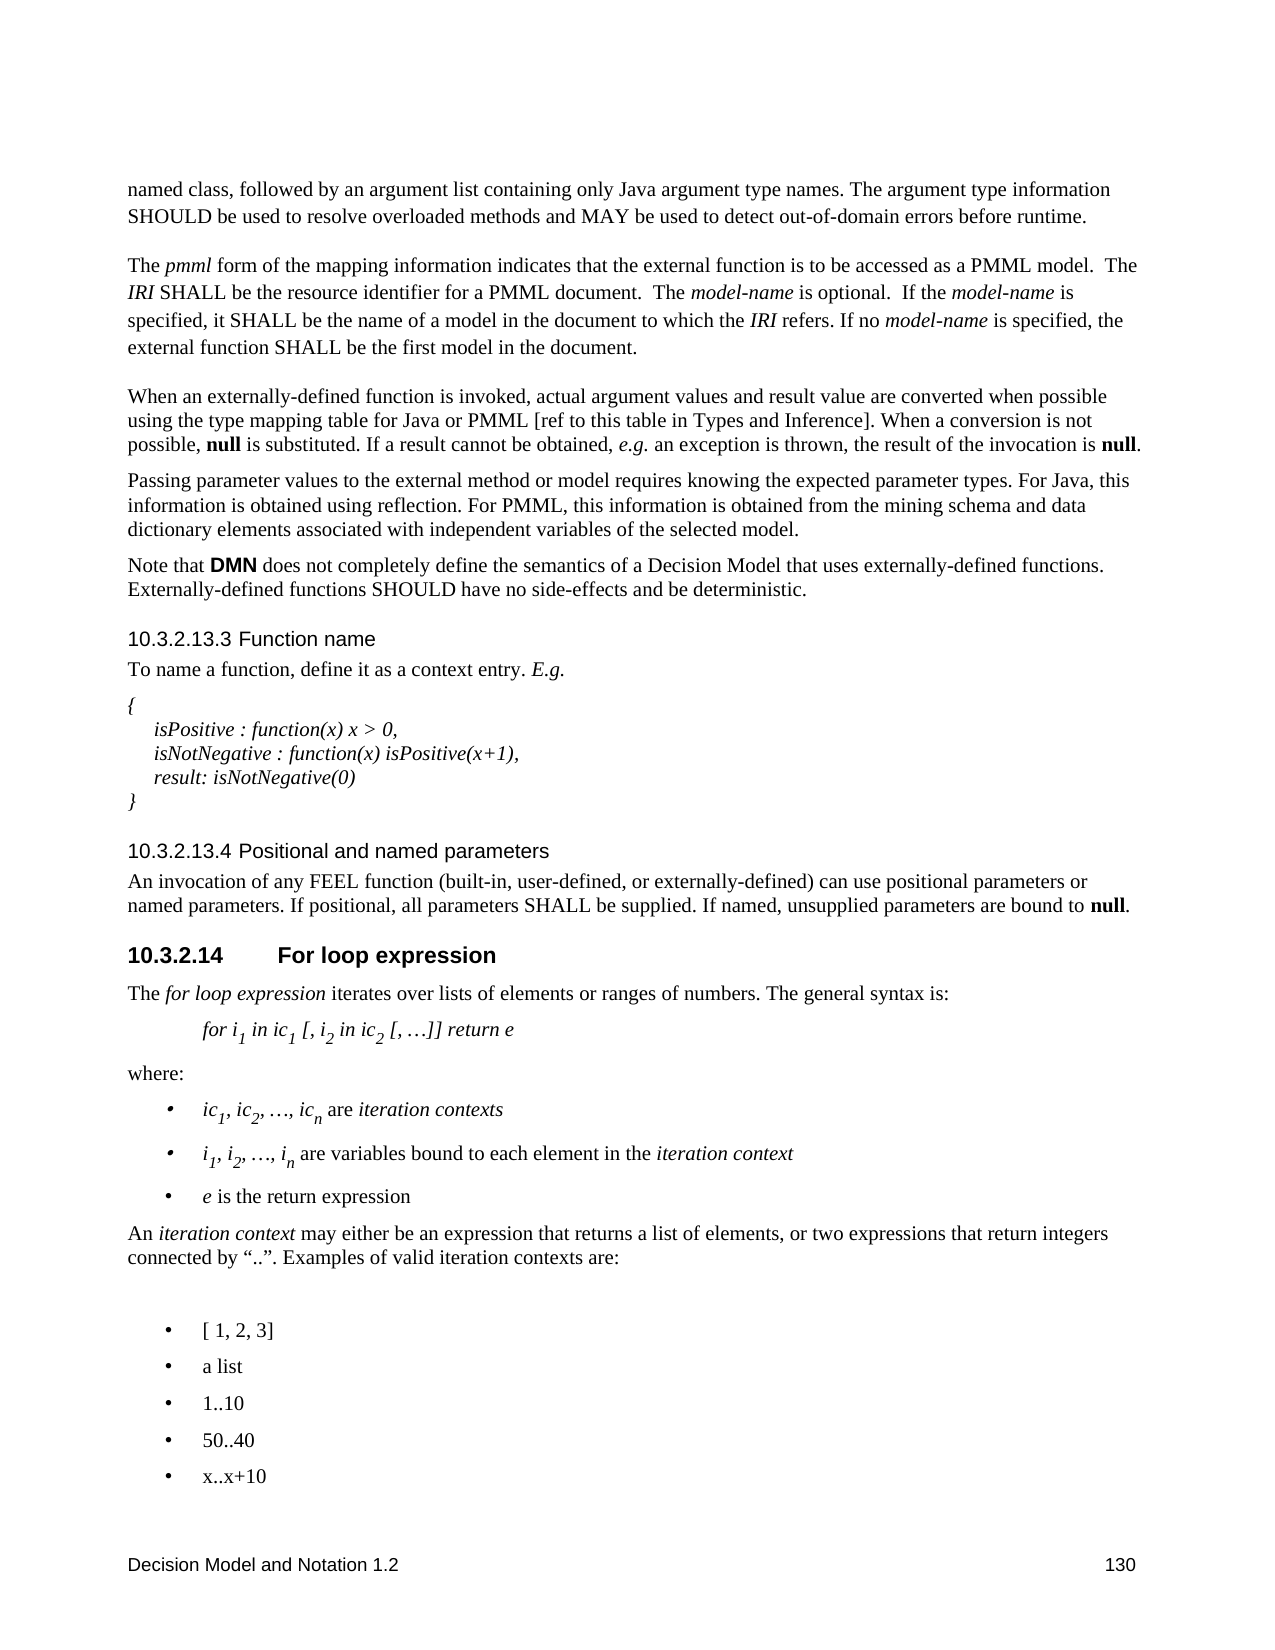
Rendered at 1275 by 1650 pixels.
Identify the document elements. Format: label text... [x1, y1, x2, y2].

text An iteration context may either be an expression that returns a list of elements, or two expressions that return integers connected by “..”. Examples of valid iteration contexts are: [127, 1221, 1147, 1269]
list e is the return expression [165, 1184, 1147, 1208]
list a list [165, 1354, 1147, 1378]
list 1..10 [165, 1391, 1147, 1415]
text Passing parameter values to the external method or model requires knowing the expected parameter types. For Java, this information is obtained using reflection. For PMML, this information is obtained from the mining schema and data dictionary elements associated with independent variables of the selected model. [127, 468, 1147, 541]
subtitle For loop expression [127, 942, 1147, 968]
text for i1 in ic1 [, i2 in ic2 [, …]] return e [127, 1017, 1147, 1048]
subtitle Function name [127, 626, 1147, 650]
list x..x+10 [165, 1464, 1147, 1488]
text where: [127, 1061, 1147, 1085]
list ic1, ic2, …, icn are iteration contexts [165, 1097, 1147, 1128]
list i1, i2, …, in are variables bound to each element in the iteration context [165, 1141, 1147, 1172]
text An invocation of any FEEL function (built-in, user-defined, or externally-defined) can use positional parameters or named parameters. If positional, all parameters SHALL be supplied. If named, unsupplied parameters are bound to null. [127, 869, 1147, 917]
text Note that DMN does not completely define the semantics of a Decision Model that uses externally-defined functions. Externally-defined functions SHOULD have no side-effects and be deterministic. [127, 553, 1147, 601]
text To name a function, define it as a context entry. E.g. [127, 657, 1147, 681]
list [ 1, 2, 3] [165, 1318, 1147, 1342]
text { isPositive : function(x) x > 0, isNotNegative : function(x) isPositive(x+1), result: isNotNegative(0) } [127, 693, 1147, 813]
text When an externally-defined function is invoked, actual argument values and result value are converted when possible using the type mapping table for Java or PMML [ref to this table in Types and Inference]. When a conversion is not possible, null is substituted. If a result cannot be obtained, e.g. an exception is thrown, the result of the invocation is null. [127, 384, 1147, 456]
text named class, followed by an argument list containing only Java argument type names. The argument type information SHOULD be used to resolve overloaded methods and MAY be used to detect out-of-domain errors before runtime. [127, 176, 1147, 228]
subtitle Positional and named parameters [127, 838, 1147, 862]
list 50..40 [165, 1427, 1147, 1452]
text The pmml form of the mapping information indicates that the external function is to be accessed as a PMML model. The IRI SHALL be the resource identifier for a PMML document. The model-name is optional. If the model-name is specified, it SHALL be the name of a model in the document to which the IRI refers. If no model-name is specified, the external function SHALL be the first model in the document. [127, 252, 1147, 359]
text The for loop expression iterates over lists of elements or ranges of numbers. The general syntax is: [127, 981, 1147, 1005]
